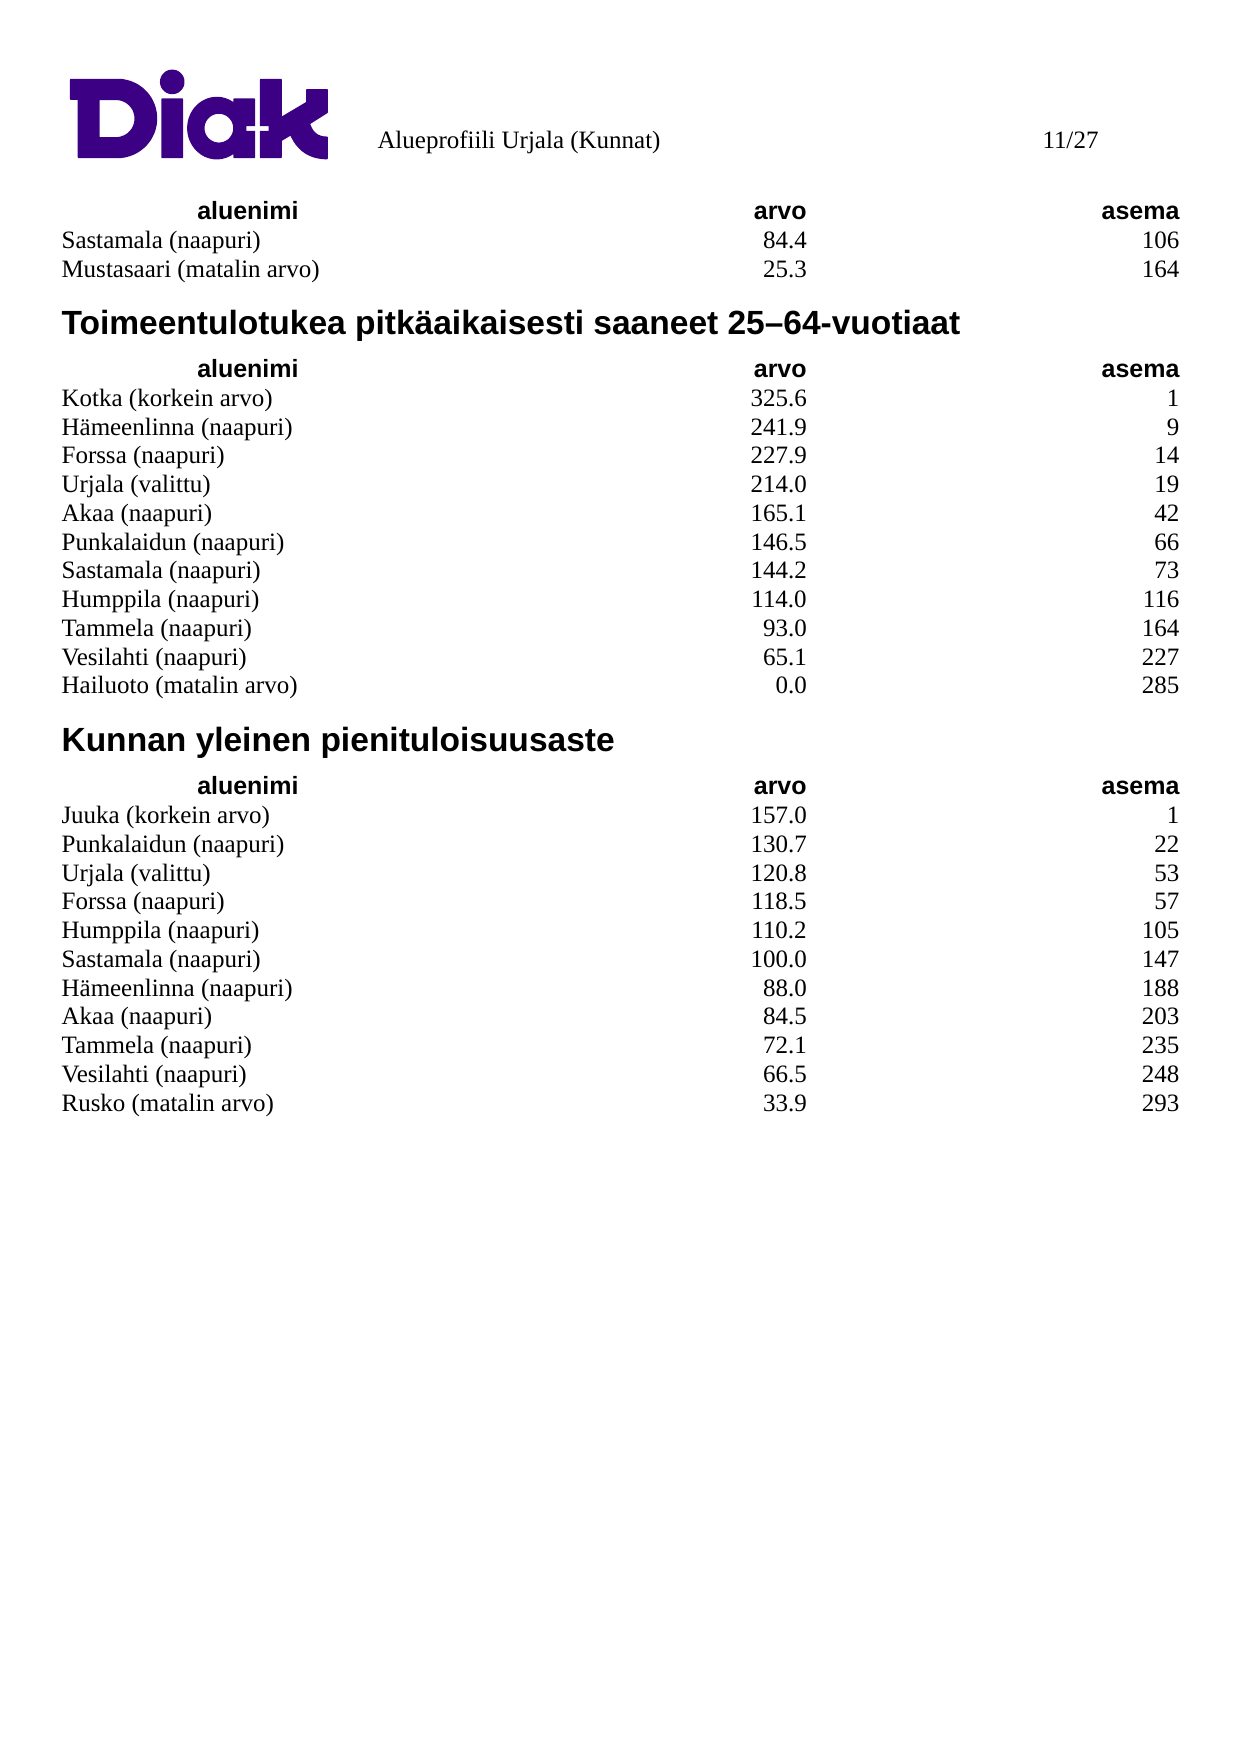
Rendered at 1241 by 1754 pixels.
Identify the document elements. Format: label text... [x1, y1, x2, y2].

table_cell 93.0 [434, 613, 806, 642]
table_cell Punkalaidun (naapuri) [61, 829, 434, 858]
table_cell 146.5 [434, 527, 806, 556]
table_header asema [806, 354, 1179, 383]
table_header asema [806, 196, 1179, 225]
table_cell 248 [806, 1059, 1179, 1088]
table_cell 227.9 [434, 441, 806, 469]
table_cell 88.0 [434, 973, 806, 1001]
table_cell 285 [806, 671, 1179, 699]
table_cell 66 [806, 527, 1179, 556]
table_cell Hämeenlinna (naapuri) [61, 412, 434, 441]
table_cell 22 [806, 829, 1179, 858]
table_cell Mustasaari (matalin arvo) [61, 254, 434, 282]
table_cell 144.2 [434, 556, 806, 584]
table_cell 105 [806, 915, 1179, 944]
table_cell Kotka (korkein arvo) [61, 383, 434, 412]
table_cell Hailuoto (matalin arvo) [61, 671, 434, 699]
table_header arvo [434, 771, 806, 800]
table_cell 293 [806, 1088, 1179, 1116]
table_cell 118.5 [434, 886, 806, 915]
table_header aluenimi [61, 354, 434, 383]
table_cell 227 [806, 642, 1179, 671]
table_cell 110.2 [434, 915, 806, 944]
table_cell 66.5 [434, 1059, 806, 1088]
table_cell Hämeenlinna (naapuri) [61, 973, 434, 1001]
table_cell 1 [806, 800, 1179, 829]
table_cell Forssa (naapuri) [61, 441, 434, 469]
table_cell Akaa (naapuri) [61, 498, 434, 527]
table_cell 147 [806, 944, 1179, 973]
table_cell 130.7 [434, 829, 806, 858]
table_cell Akaa (naapuri) [61, 1001, 434, 1030]
table_header arvo [434, 196, 806, 225]
table_cell 25.3 [434, 254, 806, 282]
table_cell 214.0 [434, 469, 806, 498]
table_cell 65.1 [434, 642, 806, 671]
table_cell 84.5 [434, 1001, 806, 1030]
table_cell 73 [806, 556, 1179, 584]
table_cell Vesilahti (naapuri) [61, 642, 434, 671]
table_cell 241.9 [434, 412, 806, 441]
subtitle Kunnan yleinen pienituloisuusaste [61, 720, 1179, 759]
table_cell 164 [806, 613, 1179, 642]
table_cell Urjala (valittu) [61, 858, 434, 886]
table_cell 164 [806, 254, 1179, 282]
table_cell Juuka (korkein arvo) [61, 800, 434, 829]
table_cell 33.9 [434, 1088, 806, 1116]
table_header aluenimi [61, 196, 434, 225]
table_header asema [806, 771, 1179, 800]
table_cell Tammela (naapuri) [61, 1030, 434, 1059]
table_cell Punkalaidun (naapuri) [61, 527, 434, 556]
table_cell Vesilahti (naapuri) [61, 1059, 434, 1088]
table_cell 72.1 [434, 1030, 806, 1059]
table_cell Sastamala (naapuri) [61, 556, 434, 584]
subtitle Toimeentulotukea pitkäaikaisesti saaneet 25–64-vuotiaat [61, 303, 1179, 342]
table_cell 84.4 [434, 225, 806, 254]
table_cell Urjala (valittu) [61, 469, 434, 498]
table_cell Humppila (naapuri) [61, 915, 434, 944]
table_cell 165.1 [434, 498, 806, 527]
table_cell 157.0 [434, 800, 806, 829]
table_cell 19 [806, 469, 1179, 498]
table_cell 235 [806, 1030, 1179, 1059]
table_cell 188 [806, 973, 1179, 1001]
table_cell Sastamala (naapuri) [61, 944, 434, 973]
table_header aluenimi [61, 771, 434, 800]
table_cell 1 [806, 383, 1179, 412]
table_cell 106 [806, 225, 1179, 254]
table_cell Tammela (naapuri) [61, 613, 434, 642]
table_cell 53 [806, 858, 1179, 886]
table_cell Humppila (naapuri) [61, 584, 434, 613]
table_cell 57 [806, 886, 1179, 915]
table_cell Rusko (matalin arvo) [61, 1088, 434, 1116]
table_cell 9 [806, 412, 1179, 441]
table_cell 325.6 [434, 383, 806, 412]
table_cell Forssa (naapuri) [61, 886, 434, 915]
table_cell 203 [806, 1001, 1179, 1030]
table_cell 14 [806, 441, 1179, 469]
table_cell 0.0 [434, 671, 806, 699]
table_cell 120.8 [434, 858, 806, 886]
table_cell 100.0 [434, 944, 806, 973]
table_header arvo [434, 354, 806, 383]
table_cell 42 [806, 498, 1179, 527]
table_cell Sastamala (naapuri) [61, 225, 434, 254]
table_cell 114.0 [434, 584, 806, 613]
table_cell 116 [806, 584, 1179, 613]
